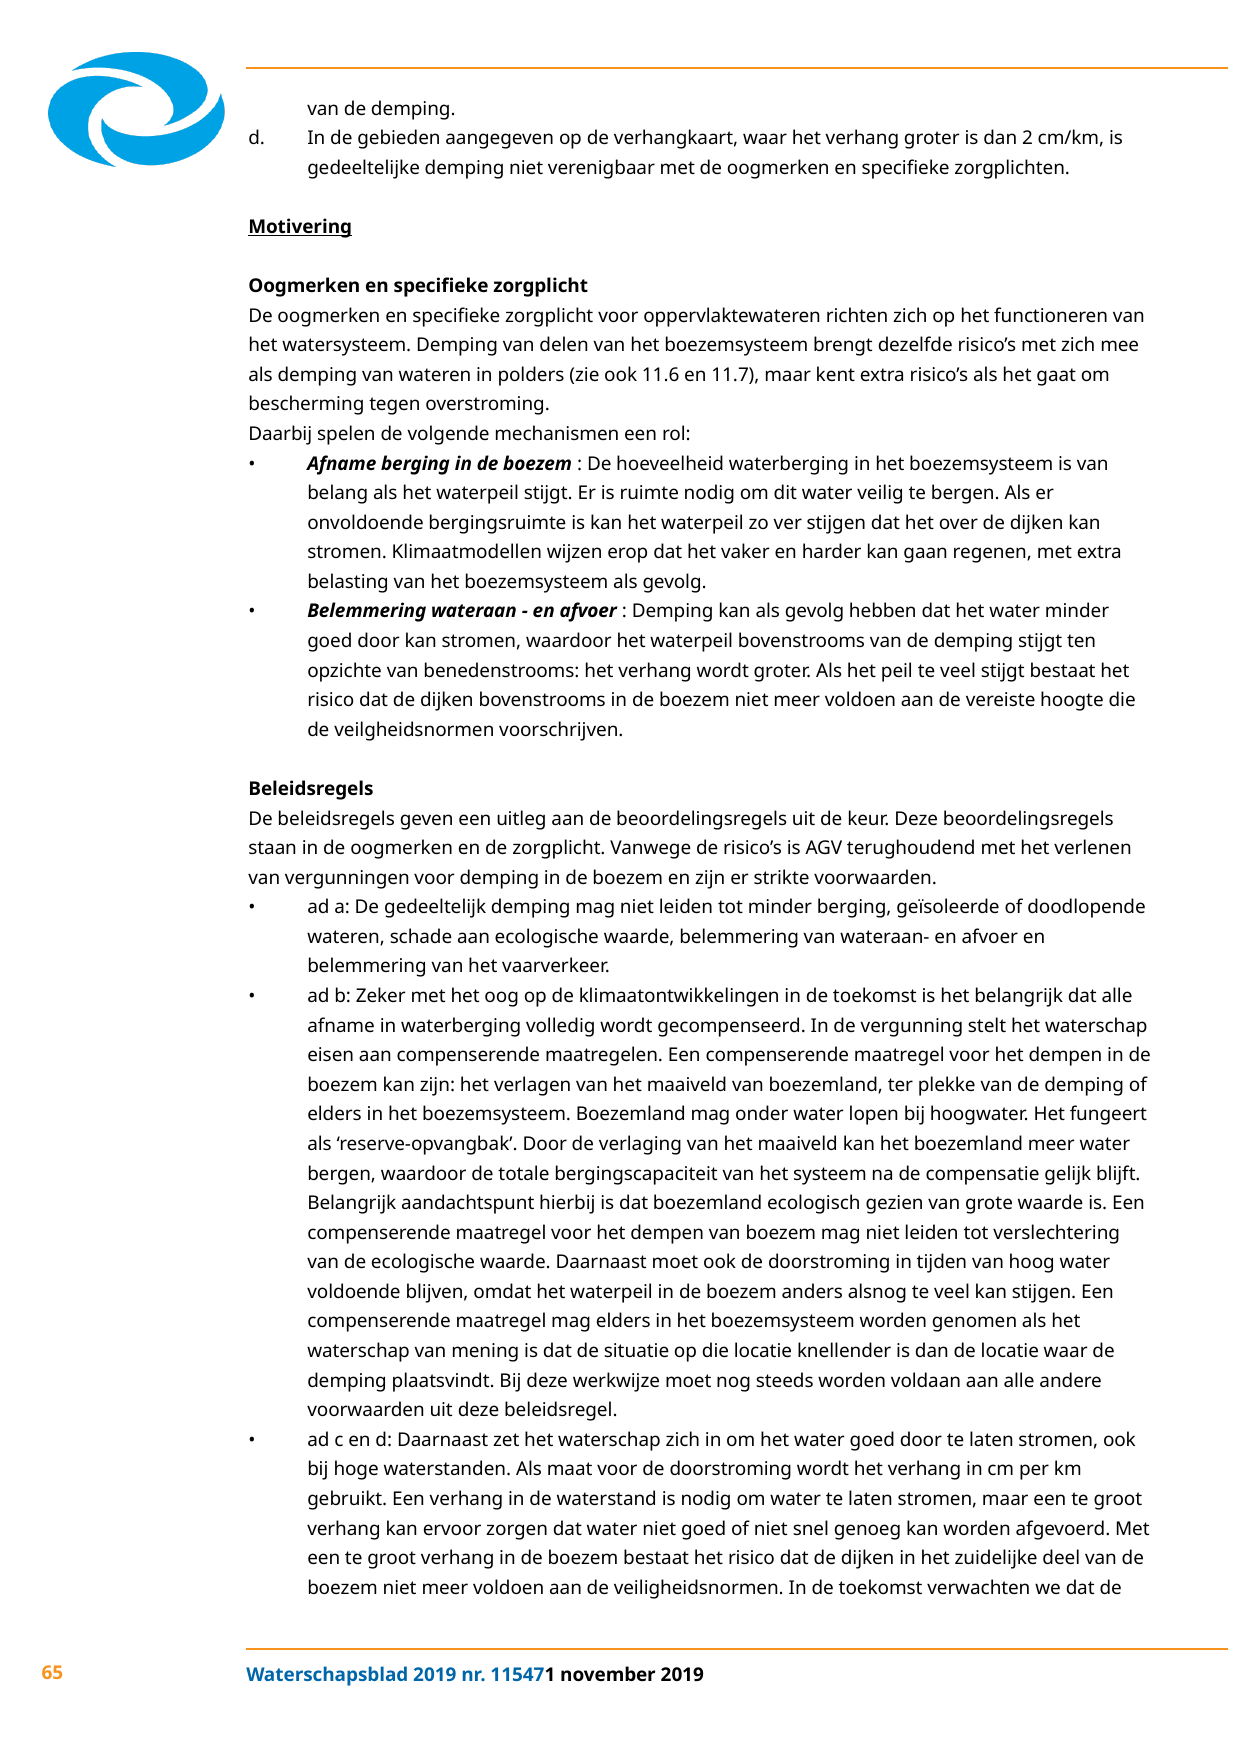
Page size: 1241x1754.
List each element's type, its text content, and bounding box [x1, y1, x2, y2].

picture [41, 47, 231, 172]
text Oogmerken en specifieke zorgplicht [248, 272, 1152, 298]
text Motivering [248, 213, 1152, 239]
text Beleidsregels [248, 775, 1152, 801]
text De oogmerken en specifieke zorgplicht voor oppervlaktewateren richten zich op het functioneren van het watersysteem. Demping van delen van het boezemsysteem brengt dezelfde risico’s met zich mee als demping van wateren in polders (zie ook 11.6 en 11.7), maar kent extra risico’s als het gaat om bescherming tegen overstroming. [248, 302, 1152, 416]
list ad a: De gedeeltelijk demping mag niet leiden tot minder berging, geïsoleerde of doodlopende wateren, schade aan ecologische waarde, belemmering van wateraan- en afvoer en belemmering van het vaarverkeer. [248, 893, 1152, 978]
list ad c en d: Daarnaast zet het waterschap zich in om het water goed door te laten stromen, ook bij hoge waterstanden. Als maat voor de doorstroming wordt het verhang in cm per km gebruikt. Een verhang in de waterstand is nodig om water te laten stromen, maar een te groot verhang kan ervoor zorgen dat water niet goed of niet snel genoeg kan worden afgevoerd. Met een te groot verhang in de boezem bestaat het risico dat de dijken in het zuidelijke deel van de boezem niet meer voldoen aan de veiligheidsnormen. In de toekomst verwachten we dat de [248, 1426, 1152, 1600]
text Daarbij spelen de volgende mechanismen een rol: [248, 420, 1152, 446]
text De beleidsregels geven een uitleg aan de beoordelingsregels uit de keur. Deze beoordelingsregels staan in de oogmerken en de zorgplicht. Vanwege de risico’s is AGV terughoudend met het verlenen van vergunningen voor demping in de boezem en zijn er strikte voorwaarden. [248, 805, 1152, 890]
list Afname berging in de boezem : De hoeveelheid waterberging in het boezemsysteem is van belang als het waterpeil stijgt. Er is ruimte nodig om dit water veilig te bergen. Als er onvoldoende bergingsruimte is kan het waterpeil zo ver stijgen dat het over de dijken kan stromen. Klimaatmodellen wijzen erop dat het vaker en harder kan gaan regenen, met extra belasting van het boezemsysteem als gevolg. [248, 450, 1152, 594]
list ad b: Zeker met het oog op de klimaatontwikkelingen in de toekomst is het belangrijk dat alle afname in waterberging volledig wordt gecompenseerd. In de vergunning stelt het waterschap eisen aan compenserende maatregelen. Een compenserende maatregel voor het dempen in de boezem kan zijn: het verlagen van het maaiveld van boezemland, ter plekke van de demping of elders in het boezemsysteem. Boezemland mag onder water lopen bij hoogwater. Het fungeert als ‘reserve-opvangbak’. Door de verlaging van het maaiveld kan het boezemland meer water bergen, waardoor de totale bergingscapaciteit van het systeem na de compensatie gelijk blijft. Belangrijk aandachtspunt hierbij is dat boezemland ecologisch gezien van grote waarde is. Een compenserende maatregel voor het dempen van boezem mag niet leiden tot verslechtering van de ecologische waarde. Daarnaast moet ook de doorstroming in tijden van hoog water voldoende blijven, omdat het waterpeil in de boezem anders alsnog te veel kan stijgen. Een compenserende maatregel mag elders in het boezemsysteem worden genomen als het waterschap van mening is dat de situatie op die locatie knellender is dan de locatie waar de demping plaatsvindt. Bij deze werkwijze moet nog steeds worden voldaan aan alle andere voorwaarden uit deze beleidsregel. [248, 982, 1152, 1422]
list van de demping. [248, 95, 1152, 121]
list In de gebieden aangegeven op de verhangkaart, waar het verhang groter is dan 2 cm/km, is gedeeltelijke demping niet verenigbaar met de oogmerken en specifieke zorgplichten. [248, 124, 1152, 180]
list Belemmering wateraan - en afvoer : Demping kan als gevolg hebben dat het water minder goed door kan stromen, waardoor het waterpeil bovenstrooms van de demping stijgt ten opzichte van benedenstrooms: het verhang wordt groter. Als het peil te veel stijgt bestaat het risico dat de dijken bovenstrooms in de boezem niet meer voldoen aan de vereiste hoogte die de veilgheidsnormen voorschrijven. [248, 598, 1152, 742]
